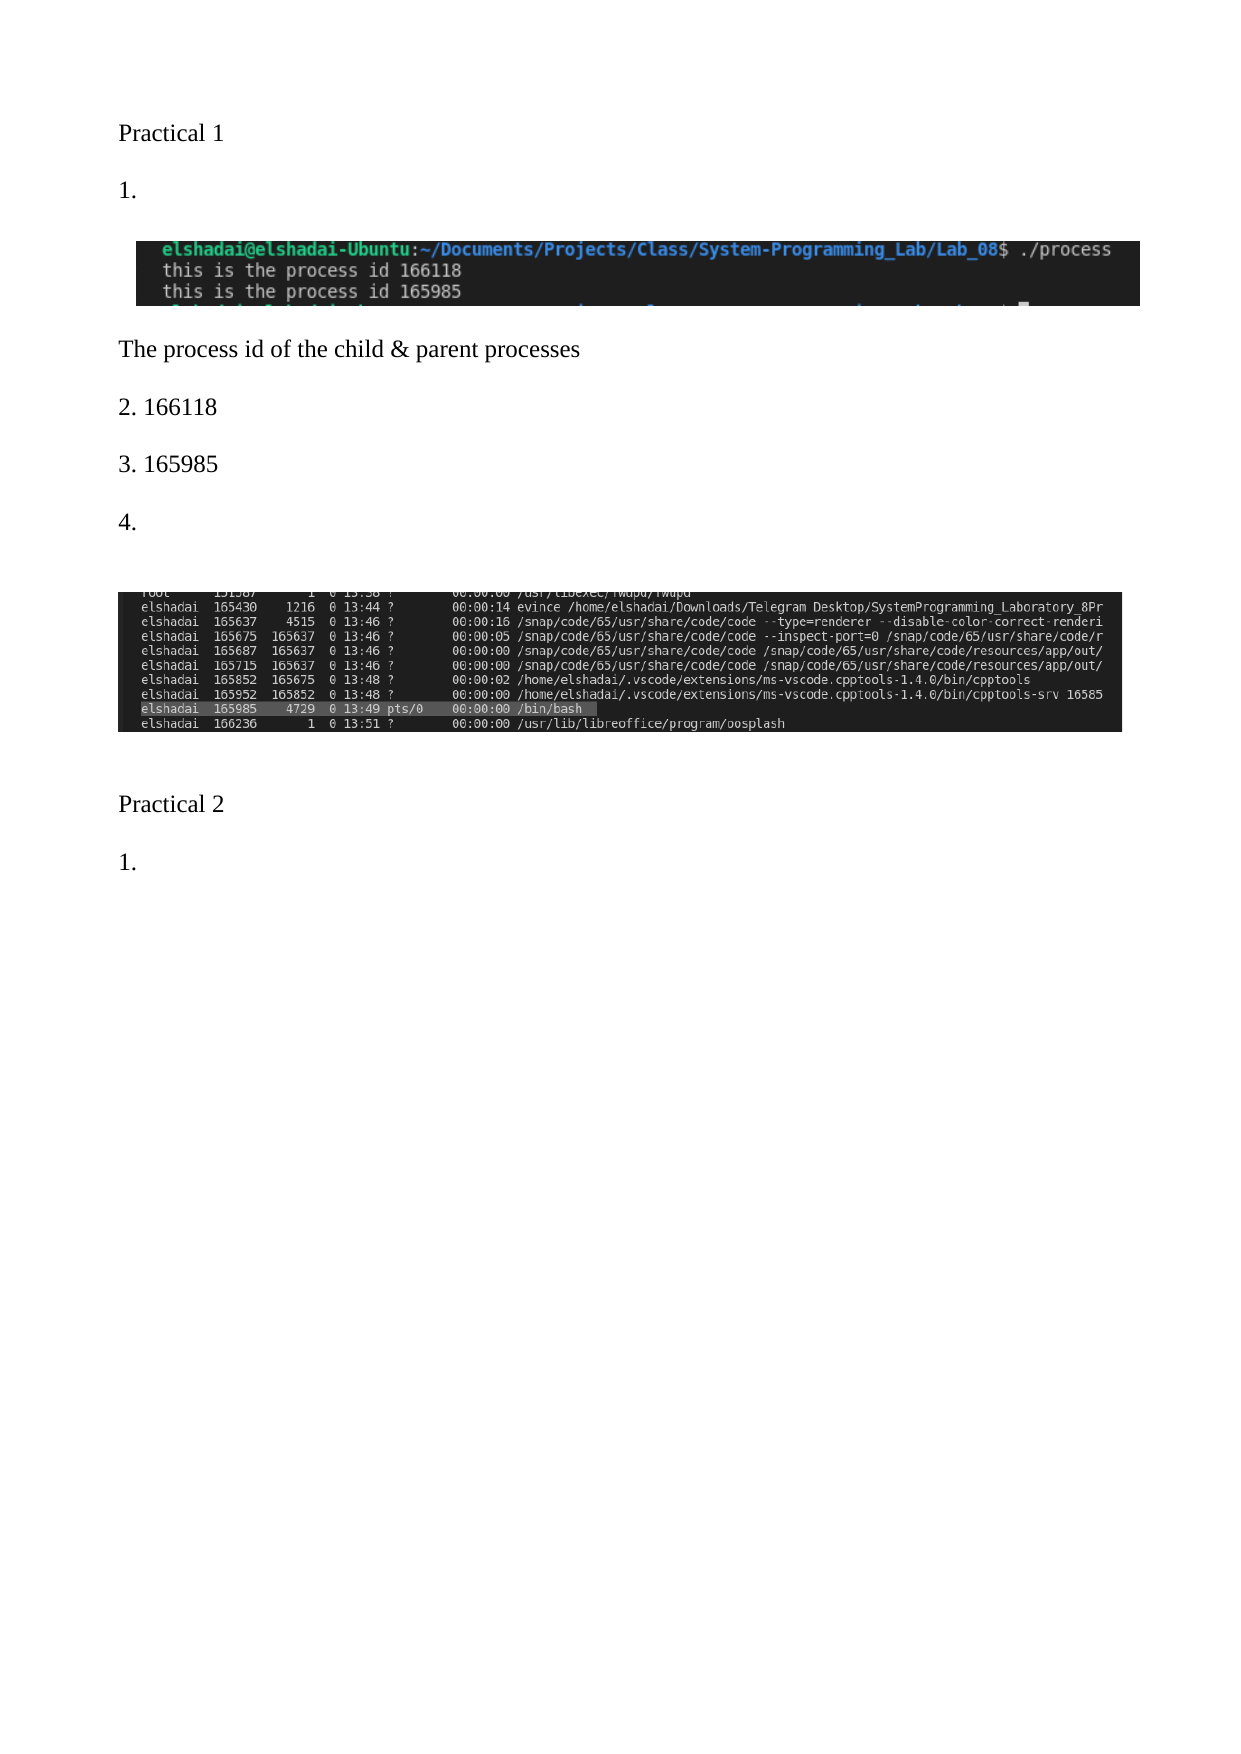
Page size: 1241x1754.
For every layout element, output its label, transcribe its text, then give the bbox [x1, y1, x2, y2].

text 4. [118, 507, 1122, 535]
text 1. [118, 847, 1122, 876]
text The process id of the child & parent processes [118, 334, 1122, 363]
text 1. [118, 176, 1122, 204]
text Practical 1 [118, 118, 1122, 147]
picture [136, 241, 1140, 306]
text Practical 2 [118, 789, 1122, 818]
picture [118, 592, 1123, 732]
text 2. 166118 [118, 392, 1122, 420]
text 3. 165985 [118, 449, 1122, 478]
